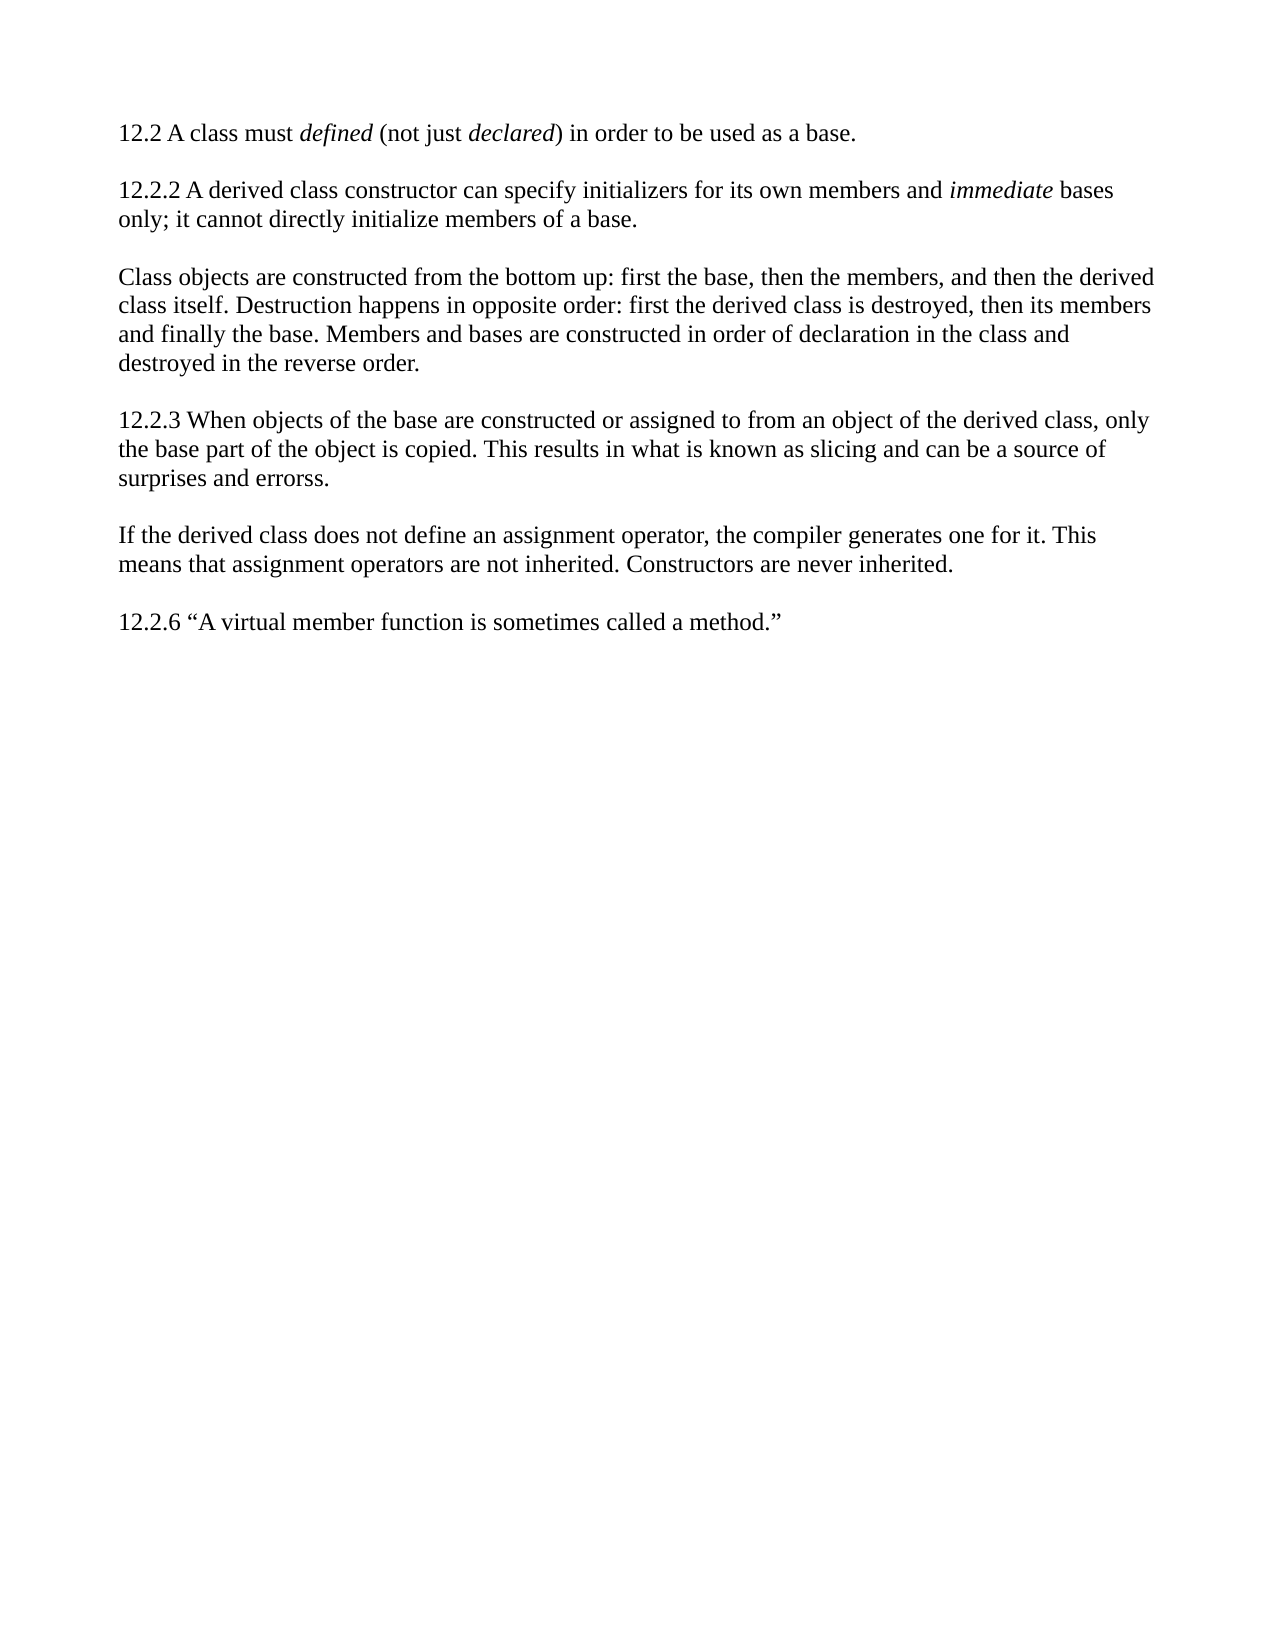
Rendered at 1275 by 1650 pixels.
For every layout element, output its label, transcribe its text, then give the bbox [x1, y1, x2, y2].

text If the derived class does not define an assignment operator, the compiler generates one for it. This means that assignment operators are not inherited. Constructors are never inherited. [118, 521, 1157, 578]
text Class objects are constructed from the bottom up: first the base, then the members, and then the derived class itself. Destruction happens in opposite order: first the derived class is destroyed, then its members and finally the base. Members and bases are constructed in order of declaration in the class and destroyed in the reverse order. [118, 262, 1157, 377]
text 12.2 A class must defined (not just declared) in order to be used as a base. [118, 118, 1157, 147]
text 12.2.6 “A virtual member function is sometimes called a method.” [118, 607, 1157, 636]
text 12.2.3 When objects of the base are constructed or assigned to from an object of the derived class, only the base part of the object is copied. This results in what is known as slicing and can be a source of surprises and errorss. [118, 406, 1157, 492]
text 12.2.2 A derived class constructor can specify initializers for its own members and immediate bases only; it cannot directly initialize members of a base. [118, 176, 1157, 233]
